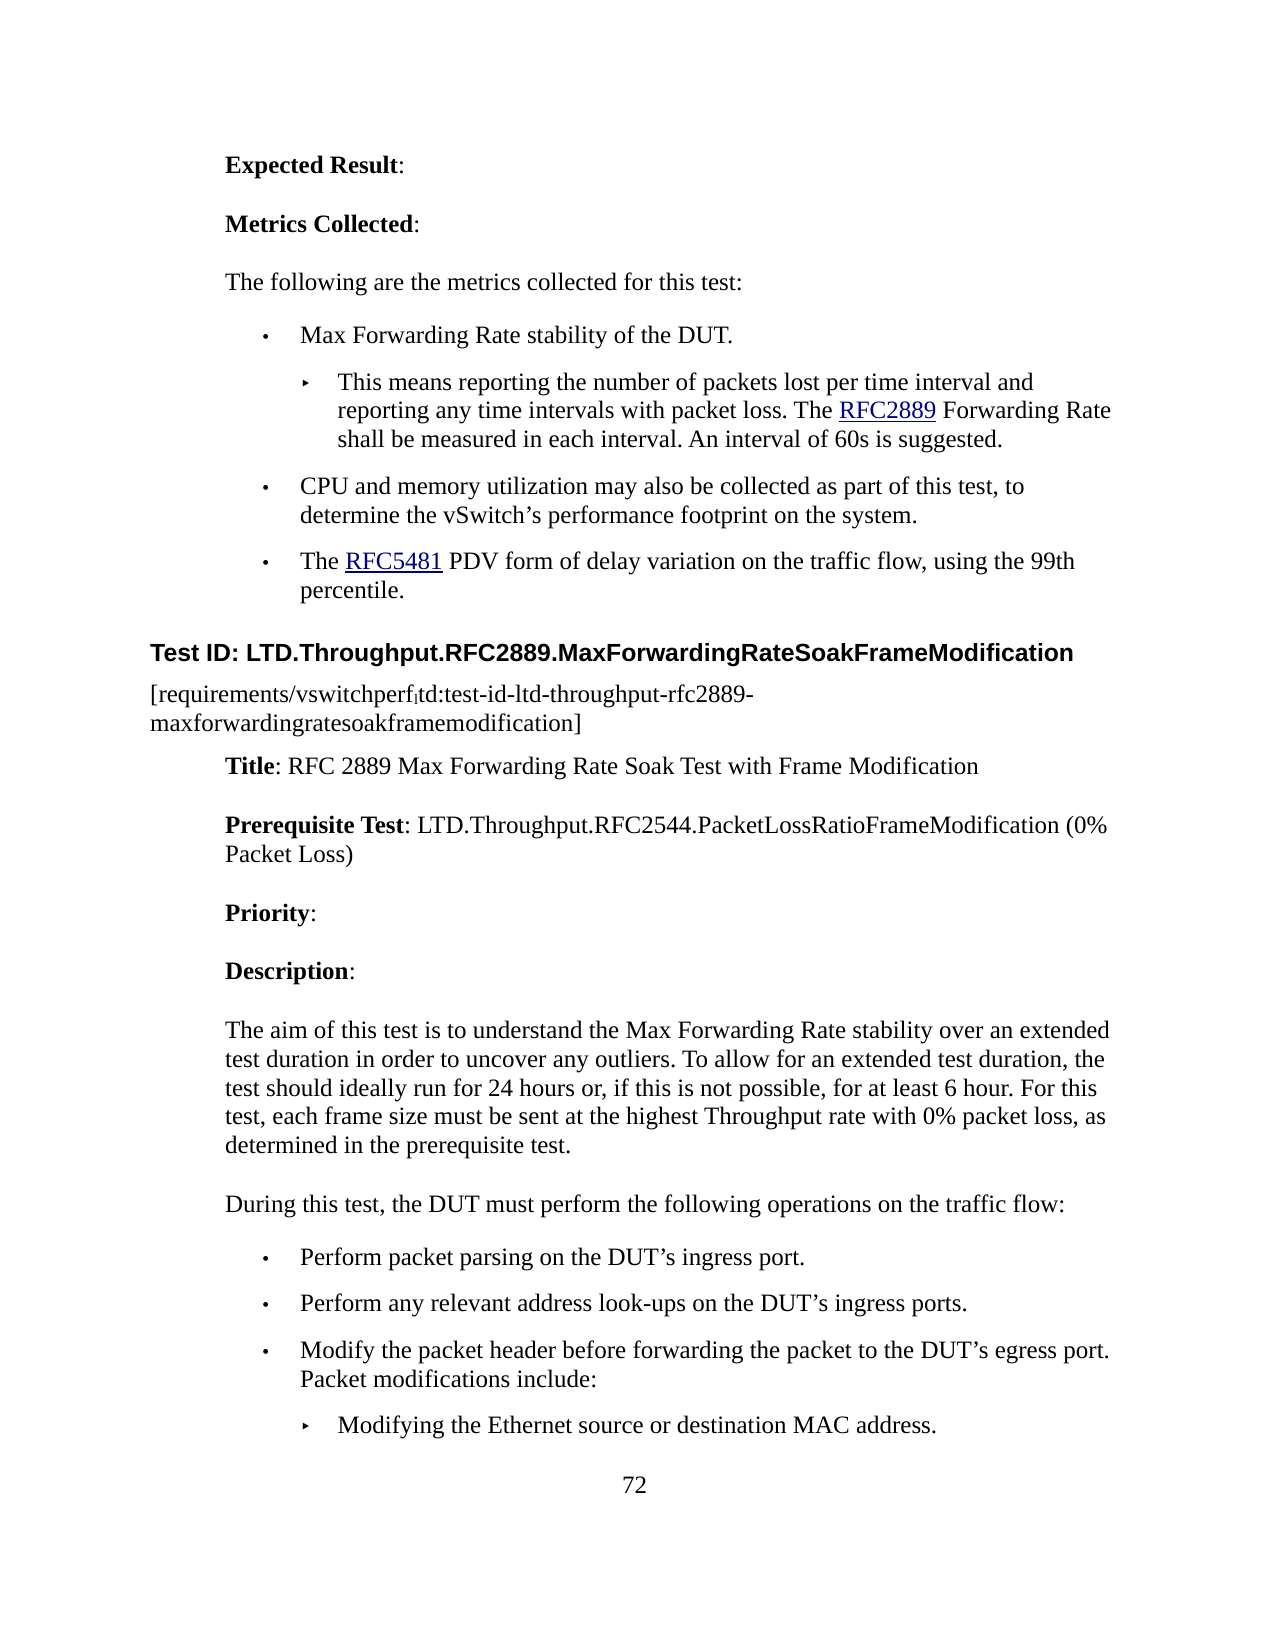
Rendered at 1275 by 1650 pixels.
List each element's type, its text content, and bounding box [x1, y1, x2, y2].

text During this test, the DUT must perform the following operations on the traffic flow: [225, 1189, 1125, 1218]
list CPU and memory utilization may also be collected as part of this test, to determine the vSwitch’s performance footprint on the system. [262, 471, 1125, 528]
list Modifying the Ethernet source or destination MAC address. [300, 1410, 1125, 1439]
text [requirements/vswitchperfltd:test-id-ltd-throughput-rfc2889-maxforwardingratesoakframemodification] [150, 679, 1125, 736]
text The following are the metrics collected for this test: [225, 267, 1125, 296]
list The RFC5481 PDV form of delay variation on the traffic flow, using the 99th percentile. [262, 546, 1125, 604]
text Prerequisite Test: LTD.Throughput.RFC2544.PacketLossRatioFrameModification (0% Packet Loss) [225, 810, 1125, 868]
text Metrics Collected: [225, 209, 1125, 237]
text Expected Result: [225, 150, 1125, 179]
list Modify the packet header before forwarding the packet to the DUT’s egress port. Packet modifications include: [262, 1335, 1125, 1392]
list This means reporting the number of packets lost per time interval and reporting any time intervals with packet loss. The RFC2889 Forwarding Rate shall be measured in each interval. An interval of 60s is suggested. [300, 367, 1125, 453]
list Perform packet parsing on the DUT’s ingress port. [262, 1242, 1125, 1270]
list Perform any relevant address look-ups on the DUT’s ingress ports. [262, 1288, 1125, 1317]
text The aim of this test is to understand the Max Forwarding Rate stability over an extended test duration in order to uncover any outliers. To allow for an extended test duration, the test should ideally run for 24 hours or, if this is not possible, for at least 6 hour. For this test, each frame size must be sent at the highest Throughput rate with 0% packet loss, as determined in the prerequisite test. [225, 1015, 1125, 1159]
text Description: [225, 956, 1125, 985]
text Priority: [225, 898, 1125, 926]
list Max Forwarding Rate stability of the DUT. [262, 320, 1125, 349]
subtitle Test ID: LTD.Throughput.RFC2889.MaxForwardingRateSoakFrameModification [150, 638, 1125, 666]
text Title: RFC 2889 Max Forwarding Rate Soak Test with Frame Modification [225, 751, 1125, 780]
